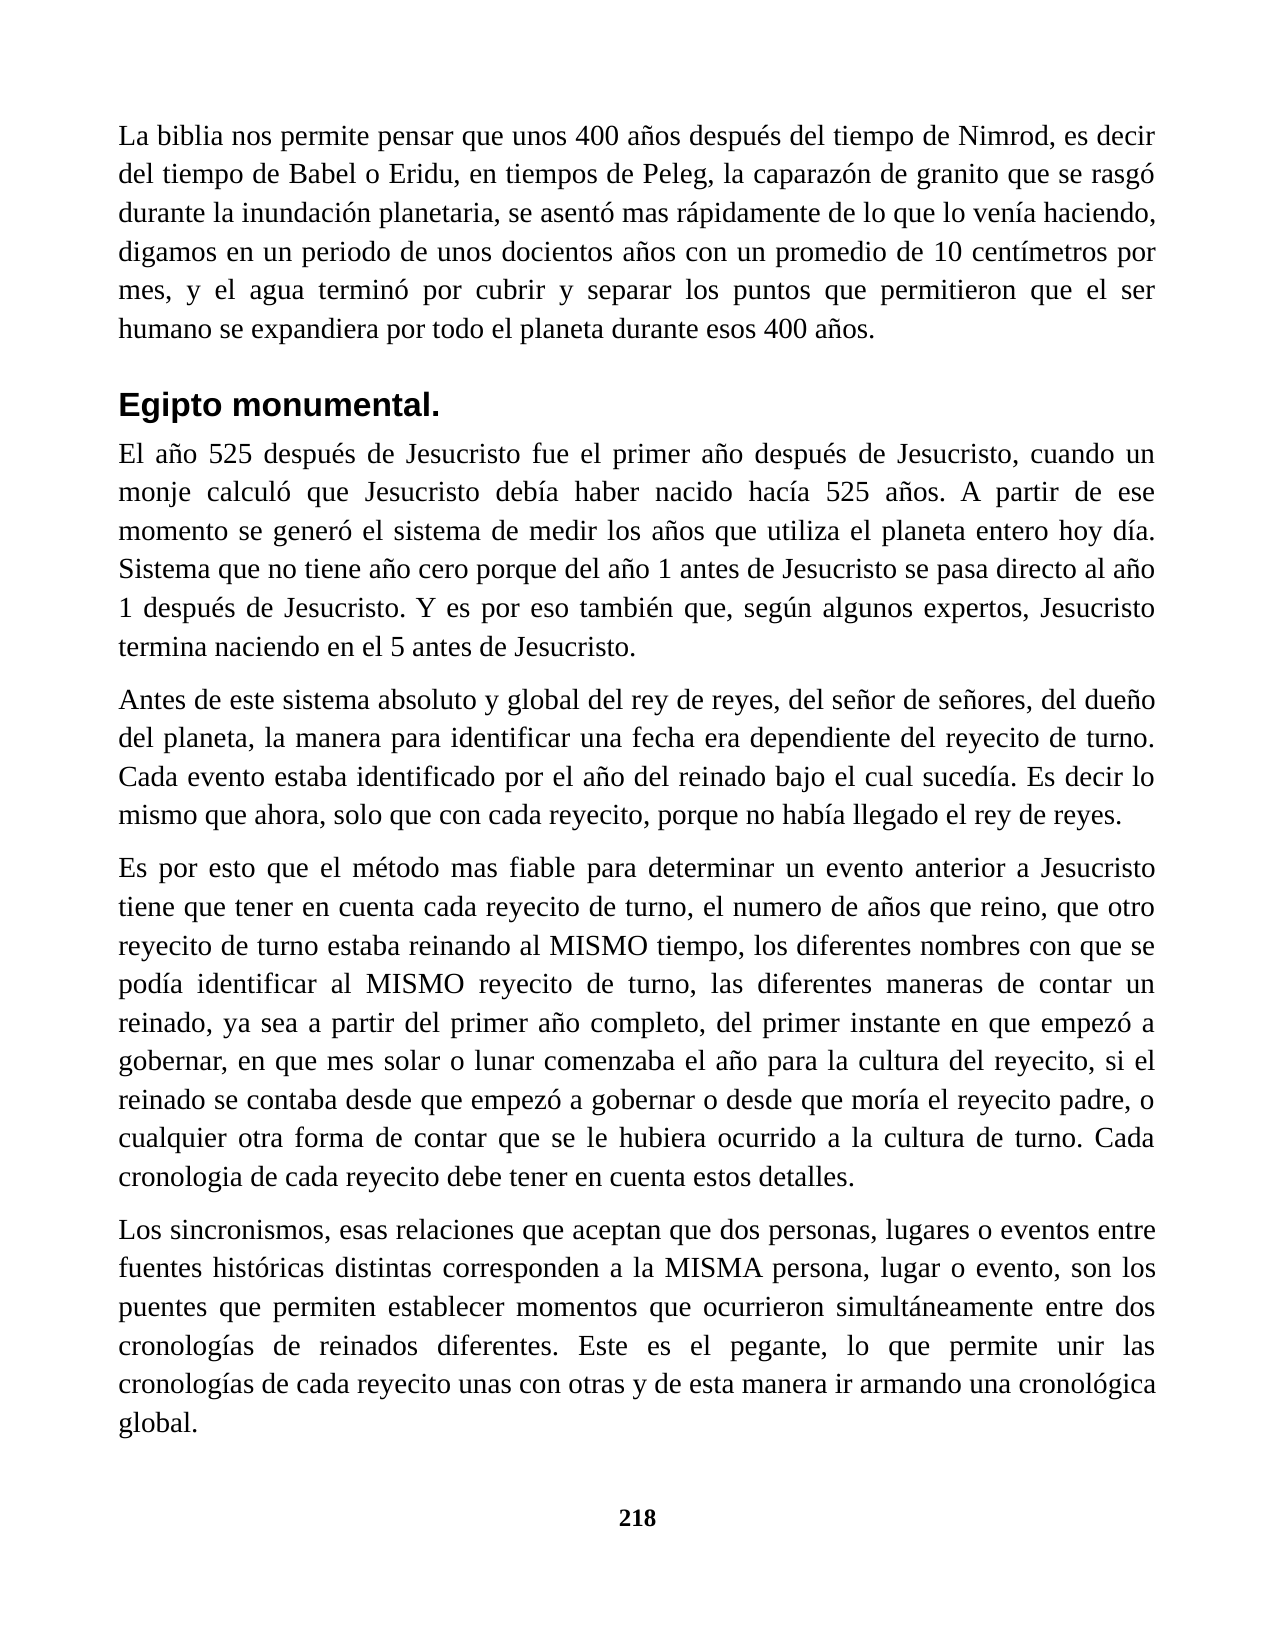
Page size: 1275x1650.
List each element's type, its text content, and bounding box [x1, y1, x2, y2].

text Antes de este sistema absoluto y global del rey de reyes, del señor de señores, del dueño del planeta, la manera para identificar una fecha era dependiente del reyecito de turno. Cada evento estaba identificado por el año del reinado bajo el cual sucedía. Es decir lo mismo que ahora, solo que con cada reyecito, porque no había llegado el rey de reyes. [118, 682, 1157, 831]
text La biblia nos permite pensar que unos 400 años después del tiempo de Nimrod, es decir del tiempo de Babel o Eridu, en tiempos de Peleg, la caparazón de granito que se rasgó durante la inundación planetaria, se asentó mas rápidamente de lo que lo venía haciendo, digamos en un periodo de unos docientos años con un promedio de 10 centímetros por mes, y el agua terminó por cubrir y separar los puntos que permitieron que el ser humano se expandiera por todo el planeta durante esos 400 años. [118, 118, 1157, 344]
subtitle Egipto monumental. [118, 385, 1157, 423]
text El año 525 después de Jesucristo fue el primer año después de Jesucristo, cuando un monje calculó que Jesucristo debía haber nacido hacía 525 años. A partir de ese momento se generó el sistema de medir los años que utiliza el planeta entero hoy día. Sistema que no tiene año cero porque del año 1 antes de Jesucristo se pasa directo al año 1 después de Jesucristo. Y es por eso también que, según algunos expertos, Jesucristo termina naciendo en el 5 antes de Jesucristo. [118, 436, 1157, 662]
text Los sincronismos, esas relaciones que aceptan que dos personas, lugares o eventos entre fuentes históricas distintas corresponden a la MISMA persona, lugar o evento, son los puentes que permiten establecer momentos que ocurrieron simultáneamente entre dos cronologías de reinados diferentes. Este es el pegante, lo que permite unir las cronologías de cada reyecito unas con otras y de esta manera ir armando una cronológica global. [118, 1212, 1157, 1438]
text Es por esto que el método mas fiable para determinar un evento anterior a Jesucristo tiene que tener en cuenta cada reyecito de turno, el numero de años que reino, que otro reyecito de turno estaba reinando al MISMO tiempo, los diferentes nombres con que se podía identificar al MISMO reyecito de turno, las diferentes maneras de contar un reinado, ya sea a partir del primer año completo, del primer instante en que empezó a gobernar, en que mes solar o lunar comenzaba el año para la cultura del reyecito, si el reinado se contaba desde que empezó a gobernar o desde que moría el reyecito padre, o cualquier otra forma de contar que se le hubiera ocurrido a la cultura de turno. Cada cronologia de cada reyecito debe tener en cuenta estos detalles. [118, 851, 1157, 1192]
